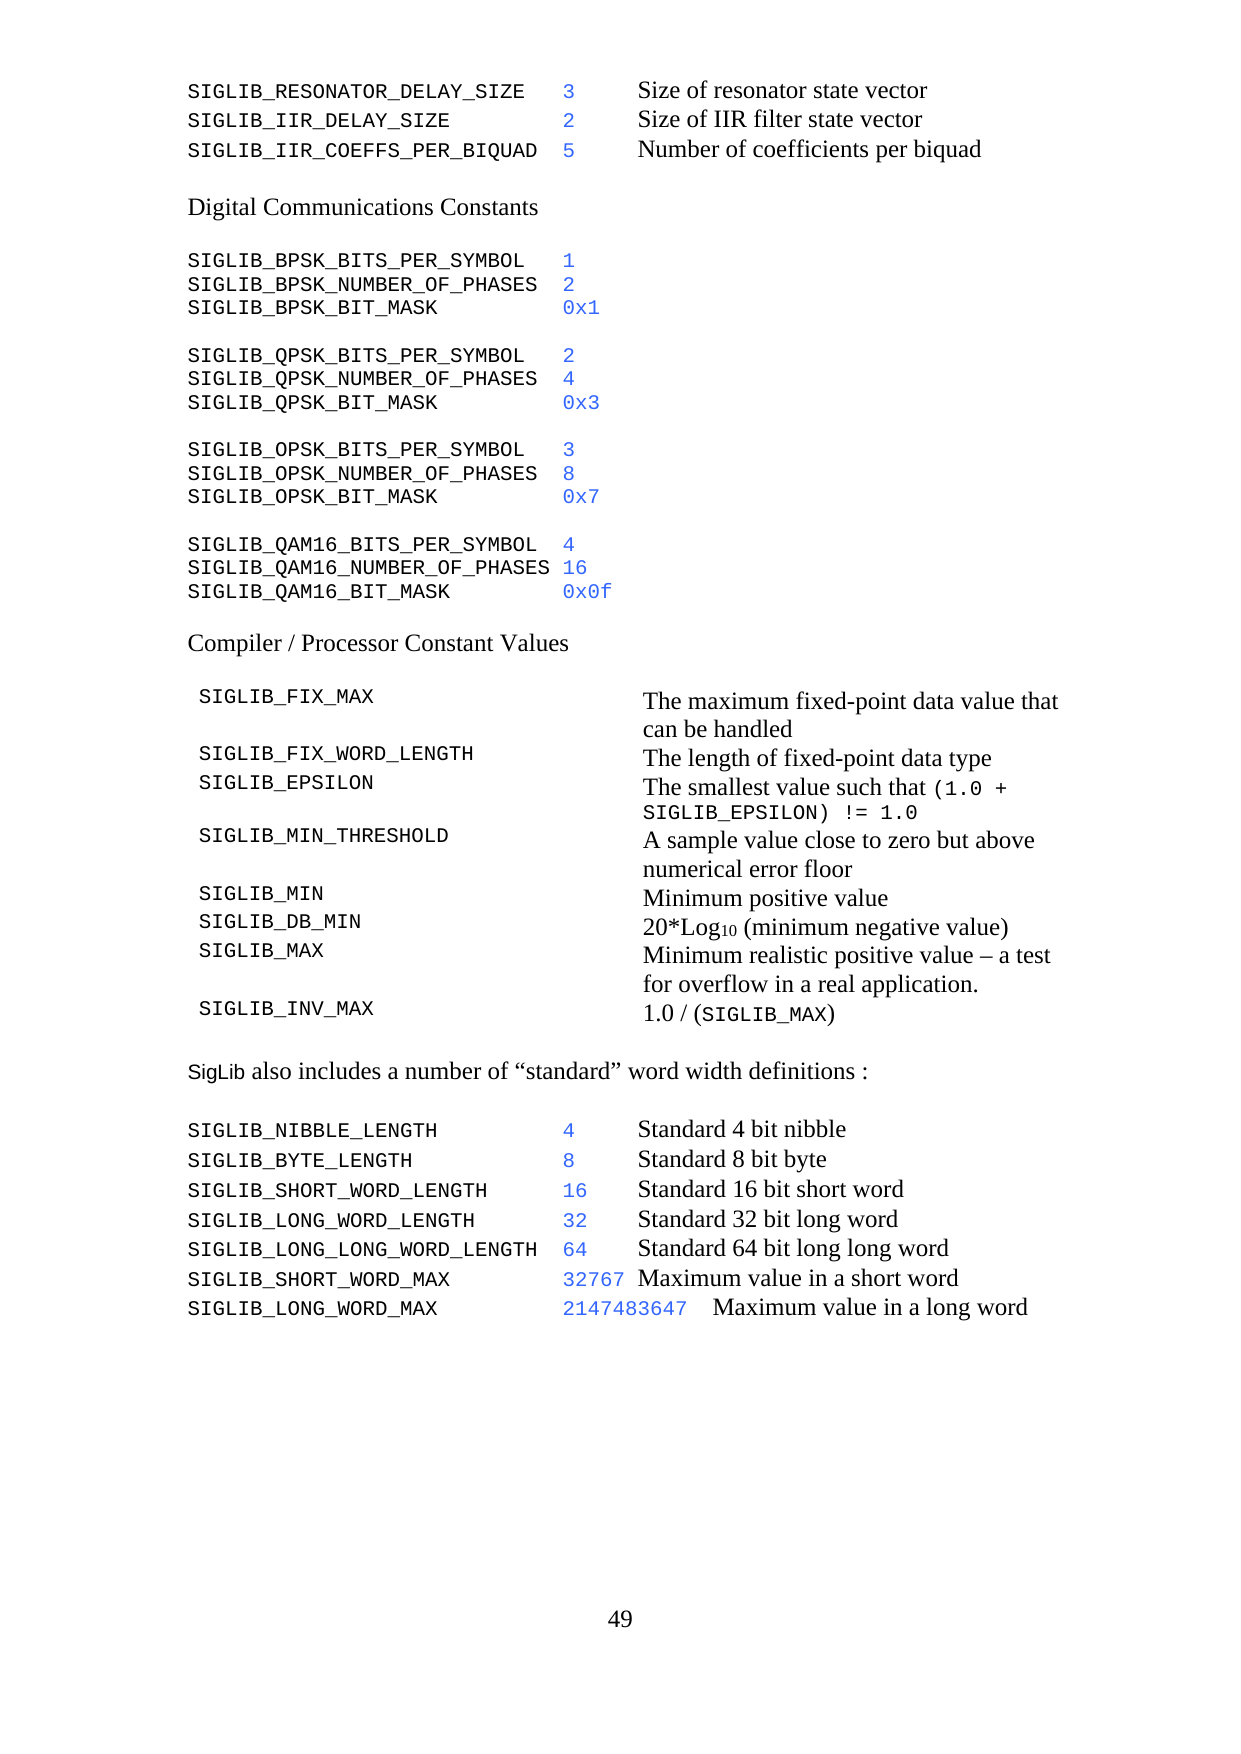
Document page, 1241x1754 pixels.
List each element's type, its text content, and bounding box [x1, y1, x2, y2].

text Digital Communications Constants [187, 192, 1053, 221]
text SIGLIB_LONG_WORD_MAX 2147483647 Maximum value in a long word [187, 1292, 1053, 1322]
table_header SIGLIB_FIX_MAX [187, 686, 631, 743]
table_cell SIGLIB_INV_MAX [187, 998, 631, 1027]
table_cell A sample value close to zero but above numerical error floor [631, 825, 1076, 883]
text SigLib also includes a number of “standard” word width definitions : [187, 1056, 1053, 1085]
text SIGLIB_LONG_WORD_LENGTH 32 Standard 32 bit long word [187, 1204, 1053, 1233]
table_cell 20*Log10 (minimum negative value) [631, 912, 1076, 940]
text SIGLIB_RESONATOR_DELAY_SIZE 3 Size of resonator state vector [187, 75, 1053, 104]
text SIGLIB_IIR_COEFFS_PER_BIQUAD 5 Number of coefficients per biquad [187, 134, 1053, 164]
table_cell SIGLIB_FIX_WORD_LENGTH [187, 743, 631, 772]
text Compiler / Processor Constant Values [187, 628, 1053, 657]
table_cell Minimum positive value [631, 883, 1076, 912]
table_cell The length of fixed-point data type [631, 743, 1076, 772]
table_header The maximum fixed-point data value that can be handled [631, 686, 1076, 743]
table_cell SIGLIB_MIN [187, 883, 631, 912]
text SIGLIB_IIR_DELAY_SIZE 2 Size of IIR filter state vector [187, 104, 1053, 134]
table_cell SIGLIB_MAX [187, 940, 631, 998]
table_cell SIGLIB_DB_MIN [187, 912, 631, 940]
table_cell Minimum realistic positive value – a test for overflow in a real application. [631, 940, 1076, 998]
text SIGLIB_NIBBLE_LENGTH 4 Standard 4 bit nibble [187, 1114, 1053, 1144]
text SIGLIB_SHORT_WORD_MAX 32767 Maximum value in a short word [187, 1263, 1053, 1292]
table_cell SIGLIB_EPSILON [187, 772, 631, 825]
text SIGLIB_SHORT_WORD_LENGTH 16 Standard 16 bit short word [187, 1174, 1053, 1204]
table_cell The smallest value such that (1.0 + SIGLIB_EPSILON) != 1.0 [631, 772, 1076, 825]
text SIGLIB_BYTE_LENGTH 8 Standard 8 bit byte [187, 1144, 1053, 1174]
table_cell SIGLIB_MIN_THRESHOLD [187, 825, 631, 883]
text SIGLIB_LONG_LONG_WORD_LENGTH 64 Standard 64 bit long long word [187, 1233, 1053, 1263]
table_cell 1.0 / (SIGLIB_MAX) [631, 998, 1076, 1027]
text SIGLIB_BPSK_BITS_PER_SYMBOL 1 SIGLIB_BPSK_NUMBER_OF_PHASES 2 SIGLIB_BPSK_BIT_MASK 0x1 SIGLIB_QPSK_BITS_PER_SYMBOL 2 SIGLIB_QPSK_NUMBER_OF_PHASES 4 SIGLIB_QPSK_BIT_MASK 0x3 SIGLIB_OPSK_BITS_PER_SYMBOL 3 SIGLIB_OPSK_NUMBER_OF_PHASES 8 SIGLIB_OPSK_BIT_MASK 0x7 SIGLIB_QAM16_BITS_PER_SYMBOL 4 SIGLIB_QAM16_NUMBER_OF_PHASES 16 SIGLIB_QAM16_BIT_MASK 0x0f [187, 250, 1053, 605]
